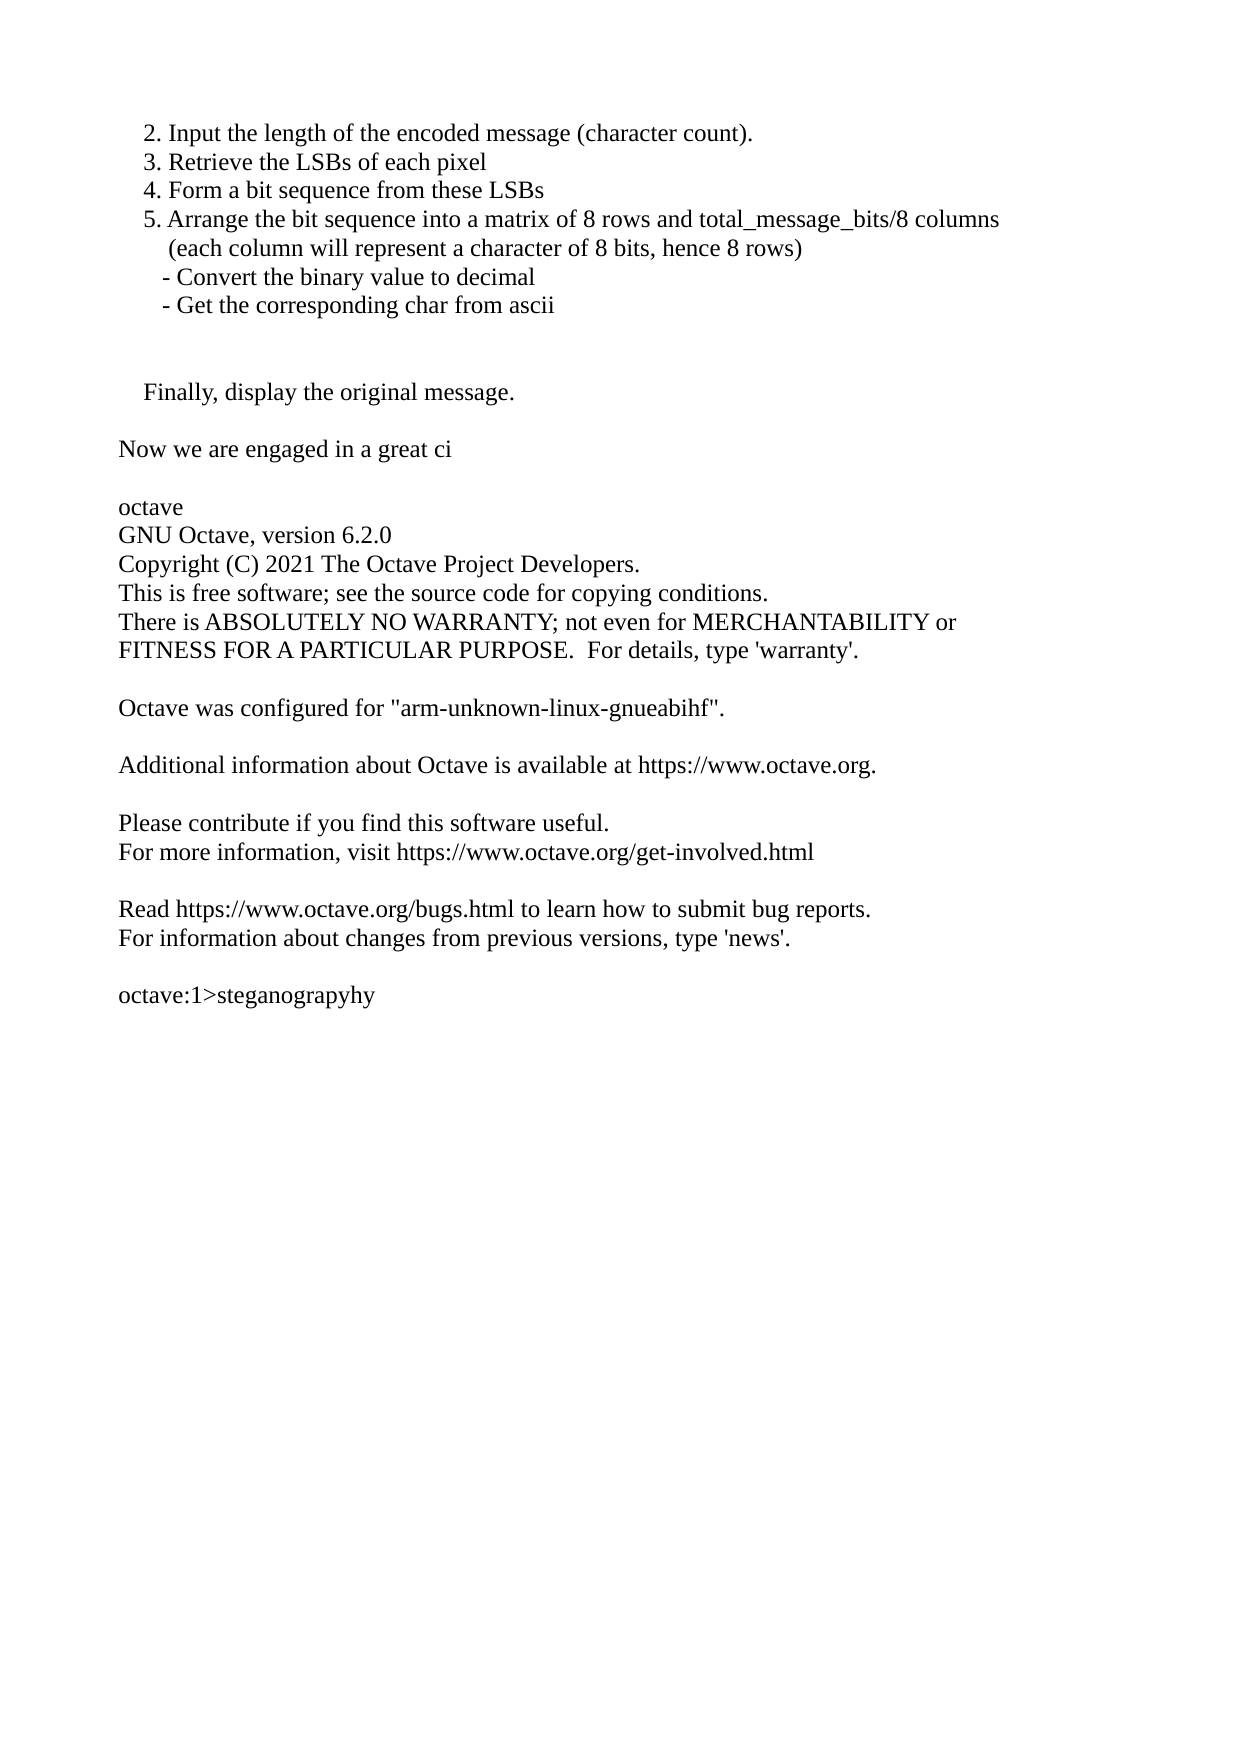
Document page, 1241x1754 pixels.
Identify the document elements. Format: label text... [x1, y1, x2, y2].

text Copyright (C) 2021 The Octave Project Developers. [118, 549, 1122, 578]
text - Get the corresponding char from ascii [118, 291, 1122, 319]
text For more information, visit https://www.octave.org/get-involved.html [118, 837, 1122, 866]
text For information about changes from previous versions, type 'news'. [118, 923, 1122, 952]
text Finally, display the original message. [118, 377, 1122, 406]
text Octave was configured for "arm-unknown-linux-gnueabihf". [118, 693, 1122, 722]
text GNU Octave, version 6.2.0 [118, 521, 1122, 549]
text 3. Retrieve the LSBs of each pixel [118, 147, 1122, 176]
text octave:1>steganograpyhy [118, 981, 1122, 1009]
text - Convert the binary value to decimal [118, 262, 1122, 291]
text FITNESS FOR A PARTICULAR PURPOSE. For details, type 'warranty'. [118, 636, 1122, 664]
text Additional information about Octave is available at https://www.octave.org. [118, 751, 1122, 779]
text 4. Form a bit sequence from these LSBs [118, 176, 1122, 204]
text (each column will represent a character of 8 bits, hence 8 rows) [118, 233, 1122, 262]
text octave [118, 492, 1122, 521]
text 5. Arrange the bit sequence into a matrix of 8 rows and total_message_bits/8 columns [118, 204, 1122, 233]
text Now we are engaged in a great ci [118, 434, 1122, 463]
text Read https://www.octave.org/bugs.html to learn how to submit bug reports. [118, 894, 1122, 923]
text Please contribute if you find this software useful. [118, 808, 1122, 837]
text This is free software; see the source code for copying conditions. [118, 578, 1122, 607]
text 2. Input the length of the encoded message (character count). [118, 118, 1122, 147]
text There is ABSOLUTELY NO WARRANTY; not even for MERCHANTABILITY or [118, 607, 1122, 636]
